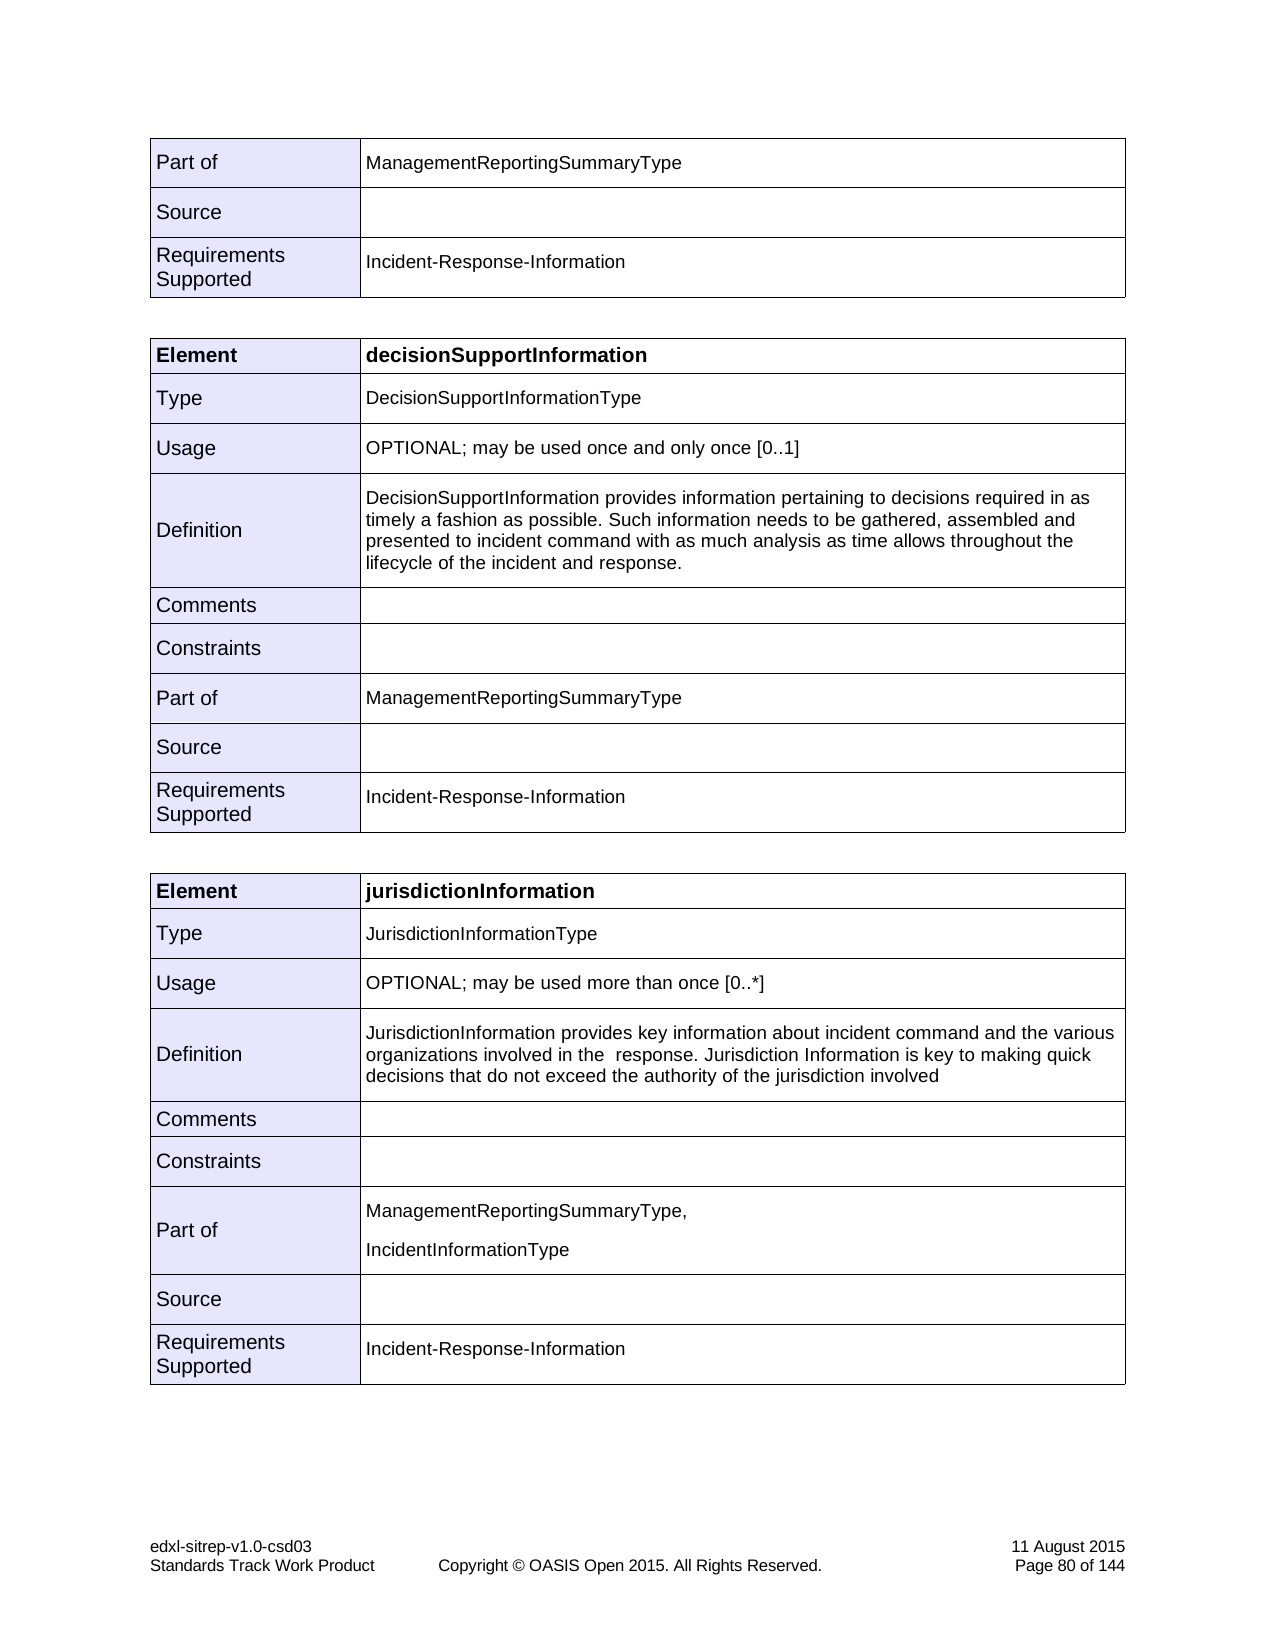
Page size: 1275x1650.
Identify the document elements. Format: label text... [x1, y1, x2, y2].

table_cell ManagementReportingSummaryType, IncidentInformationType [361, 1187, 1125, 1274]
table_cell Type [151, 909, 360, 958]
table_cell Definition [151, 1009, 360, 1101]
table_cell Requirements Supported [151, 773, 360, 832]
table_cell [361, 1275, 1125, 1324]
table_cell [361, 624, 1125, 673]
table_cell Type [151, 374, 360, 423]
table_cell Requirements Supported [151, 1325, 360, 1384]
table_cell [361, 1102, 1125, 1136]
table_cell Incident-Response-Information [361, 1325, 1125, 1384]
table_cell Usage [151, 424, 360, 473]
table_cell Usage [151, 959, 360, 1008]
table_cell [361, 1137, 1125, 1186]
table_cell OPTIONAL; may be used more than once [0..*] [361, 959, 1125, 1008]
table_header Element [151, 339, 360, 373]
table_cell [361, 724, 1125, 772]
table_header decisionSupportInformation [361, 339, 1125, 373]
table_cell JurisdictionInformationType [361, 909, 1125, 958]
table_cell Part of [151, 139, 360, 187]
table_cell ManagementReportingSummaryType [361, 139, 1125, 187]
table_cell JurisdictionInformation provides key information about incident command and the various organizations involved in the response. Jurisdiction Information is key to making quick decisions that do not exceed the authority of the jurisdiction involved [361, 1009, 1125, 1101]
table_cell Constraints [151, 1137, 360, 1186]
table_cell [361, 588, 1125, 623]
table_cell Part of [151, 1187, 360, 1274]
table_cell [361, 188, 1125, 237]
table_cell Source [151, 1275, 360, 1324]
table_cell ManagementReportingSummaryType [361, 674, 1125, 722]
table_cell DecisionSupportInformation provides information pertaining to decisions required in as timely a fashion as possible. Such information needs to be gathered, assembled and presented to incident command with as much analysis as time allows throughout the lifecycle of the incident and response. [361, 474, 1125, 587]
table_cell Comments [151, 1102, 360, 1136]
table_cell DecisionSupportInformationType [361, 374, 1125, 423]
table_header Element [151, 874, 360, 908]
table_cell OPTIONAL; may be used once and only once [0..1] [361, 424, 1125, 473]
table_cell Requirements Supported [151, 238, 360, 297]
table_cell Definition [151, 474, 360, 587]
table_cell Source [151, 188, 360, 237]
table_cell Constraints [151, 624, 360, 673]
table_cell Source [151, 724, 360, 772]
table_header jurisdictionInformation [361, 874, 1125, 908]
table_cell Incident-Response-Information [361, 238, 1125, 297]
table_cell Part of [151, 674, 360, 722]
table_cell Comments [151, 588, 360, 623]
table_cell Incident-Response-Information [361, 773, 1125, 832]
